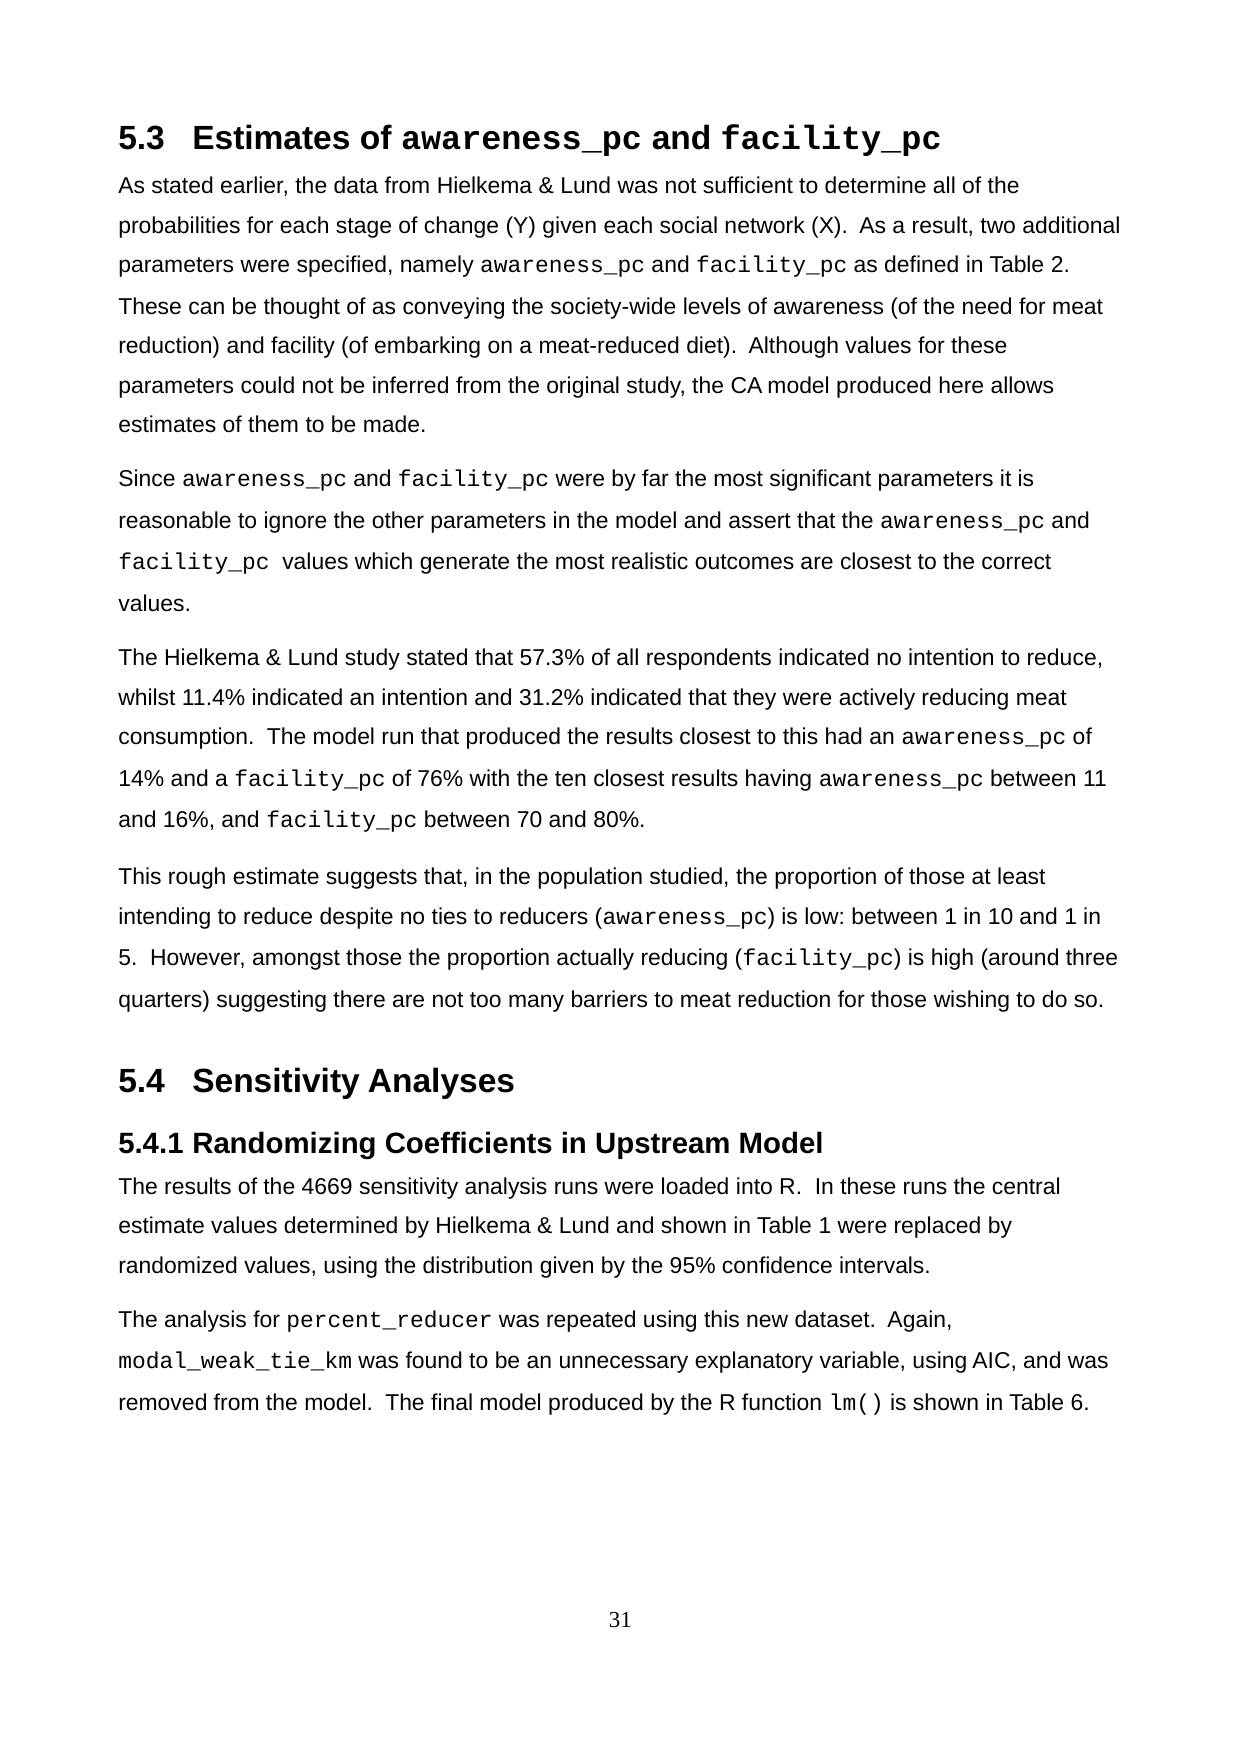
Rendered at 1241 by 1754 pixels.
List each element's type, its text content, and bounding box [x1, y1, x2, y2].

text This rough estimate suggests that, in the population studied, the proportion of those at least intending to reduce despite no ties to reducers (awareness_pc) is low: between 1 in 10 and 1 in 5. However, amongst those the proportion actually reducing (facility_pc) is high (around three quarters) suggesting there are not too many barriers to meat reduction for those wishing to do so. [118, 863, 1122, 1012]
subtitle Sensitivity Analyses [118, 1061, 1122, 1099]
text As stated earlier, the data from Hielkema & Lund was not sufficient to determine all of the probabilities for each stage of change (Y) given each social network (X). As a result, two additional parameters were specified, namely awareness_pc and facility_pc as defined in Table 2. These can be thought of as conveying the society-wide levels of awareness (of the need for meat reduction) and facility (of embarking on a meat-reduced diet). Although values for these parameters could not be inferred from the original study, the CA model produced here allows estimates of them to be made. [118, 172, 1122, 437]
text The results of the 4669 sensitivity analysis runs were loaded into R. In these runs the central estimate values determined by Hielkema & Lund and shown in Table 1 were replaced by randomized values, using the distribution given by the 95% confidence intervals. [118, 1173, 1122, 1278]
text Since awareness_pc and facility_pc were by far the most significant parameters it is reasonable to ignore the other parameters in the model and assert that the awareness_pc and facility_pc values which generate the most realistic outcomes are closest to the correct values. [118, 465, 1122, 616]
subtitle Randomizing Coefficients in Upstream Model [118, 1126, 1122, 1160]
text The analysis for percent_reducer was repeated using this new dataset. Again, modal_weak_tie_km was found to be an unnecessary explanatory variable, using AIC, and was removed from the model. The final model produced by the R function lm() is shown in Table 6. [118, 1306, 1122, 1417]
subtitle Estimates of awareness_pc and facility_pc [118, 118, 1122, 160]
text The Hielkema & Lund study stated that 57.3% of all respondents indicated no intention to reduce, whilst 11.4% indicated an intention and 31.2% indicated that they were actively reducing meat consumption. The model run that produced the results closest to this had an awareness_pc of 14% and a facility_pc of 76% with the ten closest results having awareness_pc between 11 and 16%, and facility_pc between 70 and 80%. [118, 644, 1122, 834]
